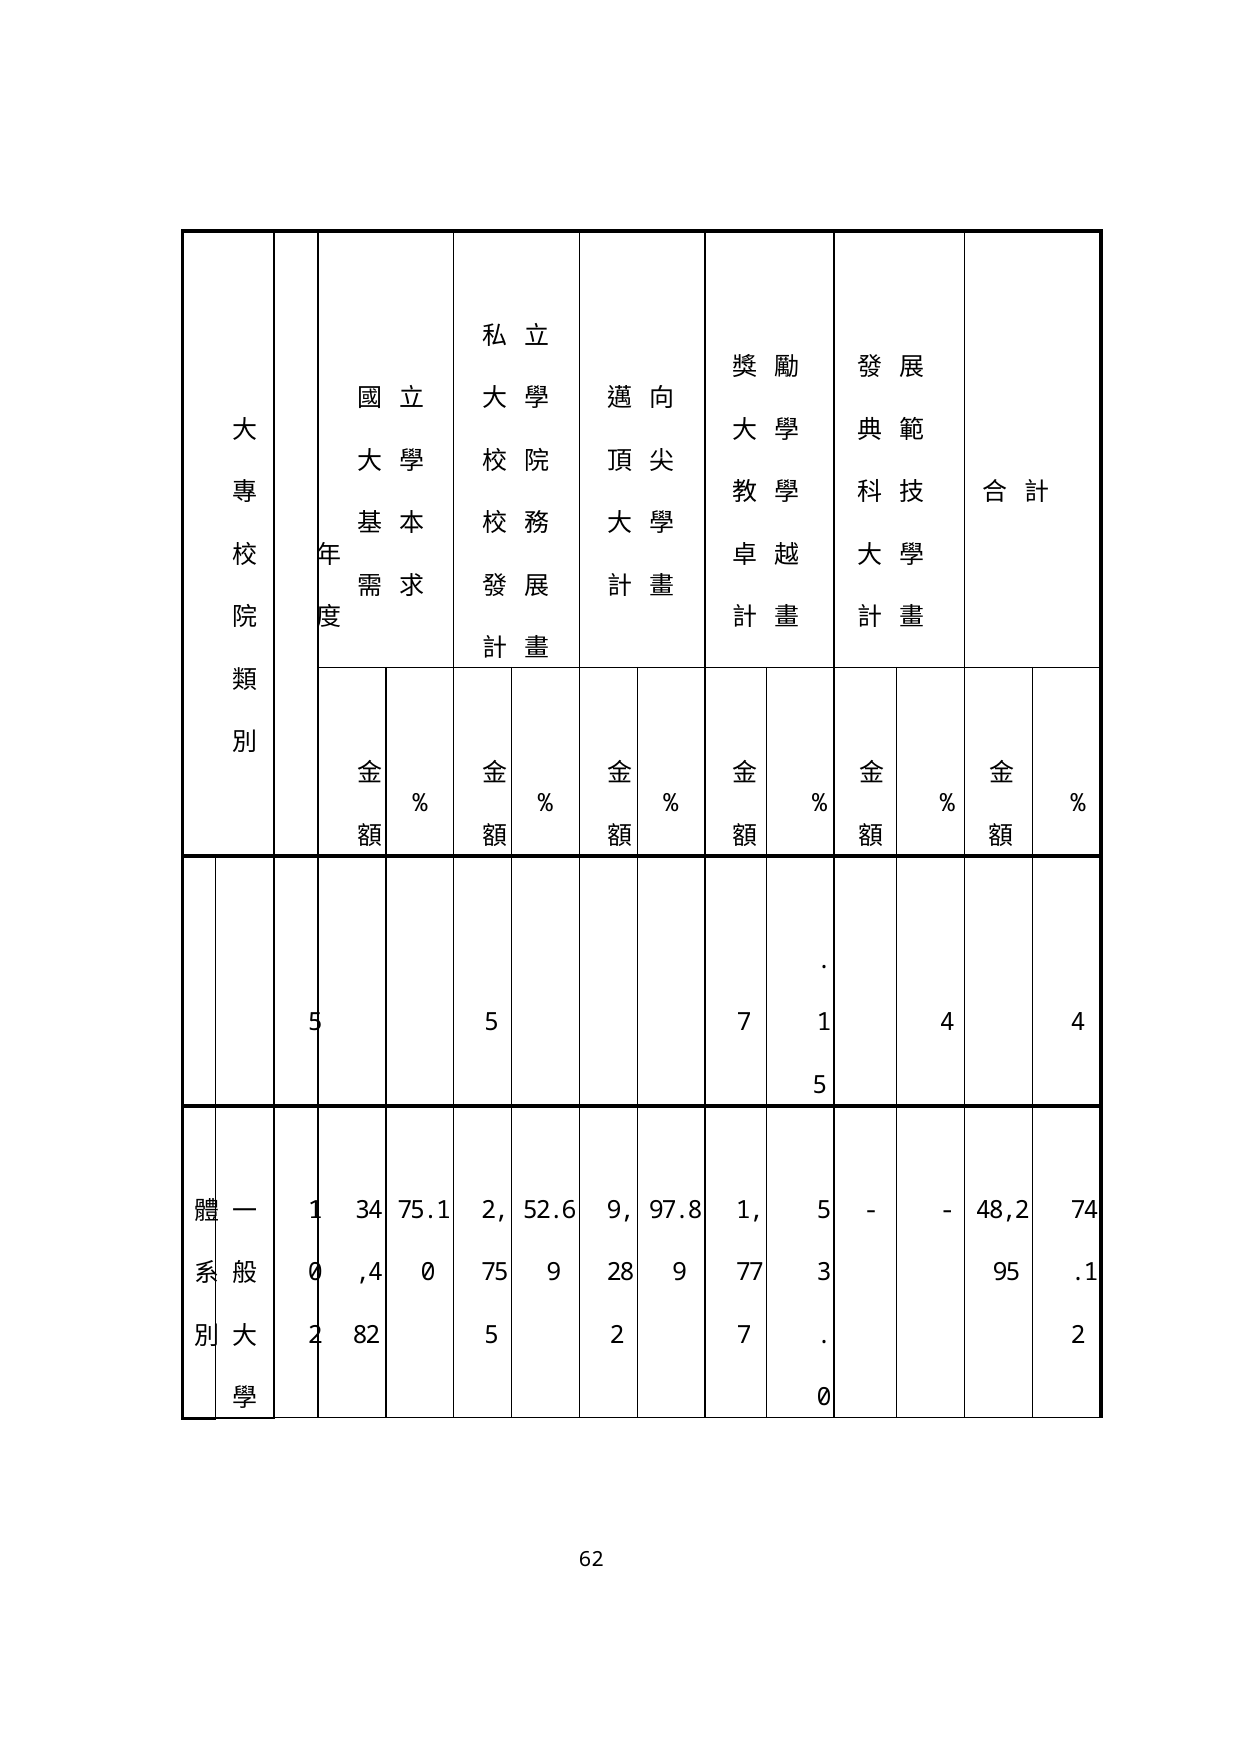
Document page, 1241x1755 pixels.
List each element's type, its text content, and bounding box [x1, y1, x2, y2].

table_header 大專校院類別 [184, 233, 273, 854]
table_cell - [835, 1108, 896, 1417]
table_cell 7 [706, 858, 766, 1104]
table_cell % [512, 668, 579, 854]
table_cell 金額 [965, 668, 1032, 854]
table_cell 48,295 [965, 1108, 1032, 1417]
table_cell .15 [767, 858, 833, 1104]
table_cell % [767, 668, 833, 854]
table_cell % [1033, 668, 1099, 854]
table_cell [512, 858, 579, 1104]
table_header 合計 [965, 233, 1099, 667]
table_cell [580, 858, 637, 1104]
table_cell 5 [454, 858, 511, 1104]
table_cell 金額 [835, 668, 896, 854]
table_cell 4 [897, 858, 964, 1104]
table_header 邁向頂尖大學計畫 [580, 233, 704, 667]
table_cell 97.89 [638, 1108, 704, 1417]
table_cell 金額 [319, 668, 385, 854]
table_cell 75.10 [387, 1108, 453, 1417]
table_cell 74.12 [1033, 1108, 1099, 1417]
table_cell - [897, 1108, 964, 1417]
table_cell 9,282 [580, 1108, 637, 1417]
table_header 獎勵大學教學卓越計畫 [706, 233, 833, 667]
table_cell % [638, 668, 704, 854]
table_cell 2,755 [454, 1108, 511, 1417]
table_cell 52.69 [512, 1108, 579, 1417]
table_cell 105 [275, 858, 317, 1104]
table_cell [216, 858, 273, 1104]
table_cell - [387, 858, 453, 1104]
table_cell % [387, 668, 453, 854]
table_cell 102 [275, 1108, 317, 1417]
table_cell 53.0 [767, 1108, 833, 1417]
table_cell 金額 [454, 668, 511, 854]
table_cell % [897, 668, 964, 854]
table_cell [835, 858, 896, 1104]
table_cell [638, 858, 704, 1104]
table_cell 1,777 [706, 1108, 766, 1417]
table_cell 體 系 別 [184, 1108, 215, 1417]
table_cell 一般大學校院 C [216, 1108, 273, 1417]
table_cell 34,482 [319, 1108, 385, 1417]
table_cell [965, 858, 1032, 1104]
table_header 私立大學校院校務發展計畫 [454, 233, 579, 667]
table_cell 4 [1033, 858, 1099, 1104]
table_cell 金額 [580, 668, 637, 854]
table_cell 金額 [706, 668, 766, 854]
table_cell 公 私 立 別 [184, 858, 215, 1104]
table_cell - [319, 858, 385, 1104]
table_header 發展典範科技大學計畫 [835, 233, 964, 667]
table_header 國立大學基本需求 [319, 233, 453, 667]
table_header 年度 [275, 233, 317, 854]
